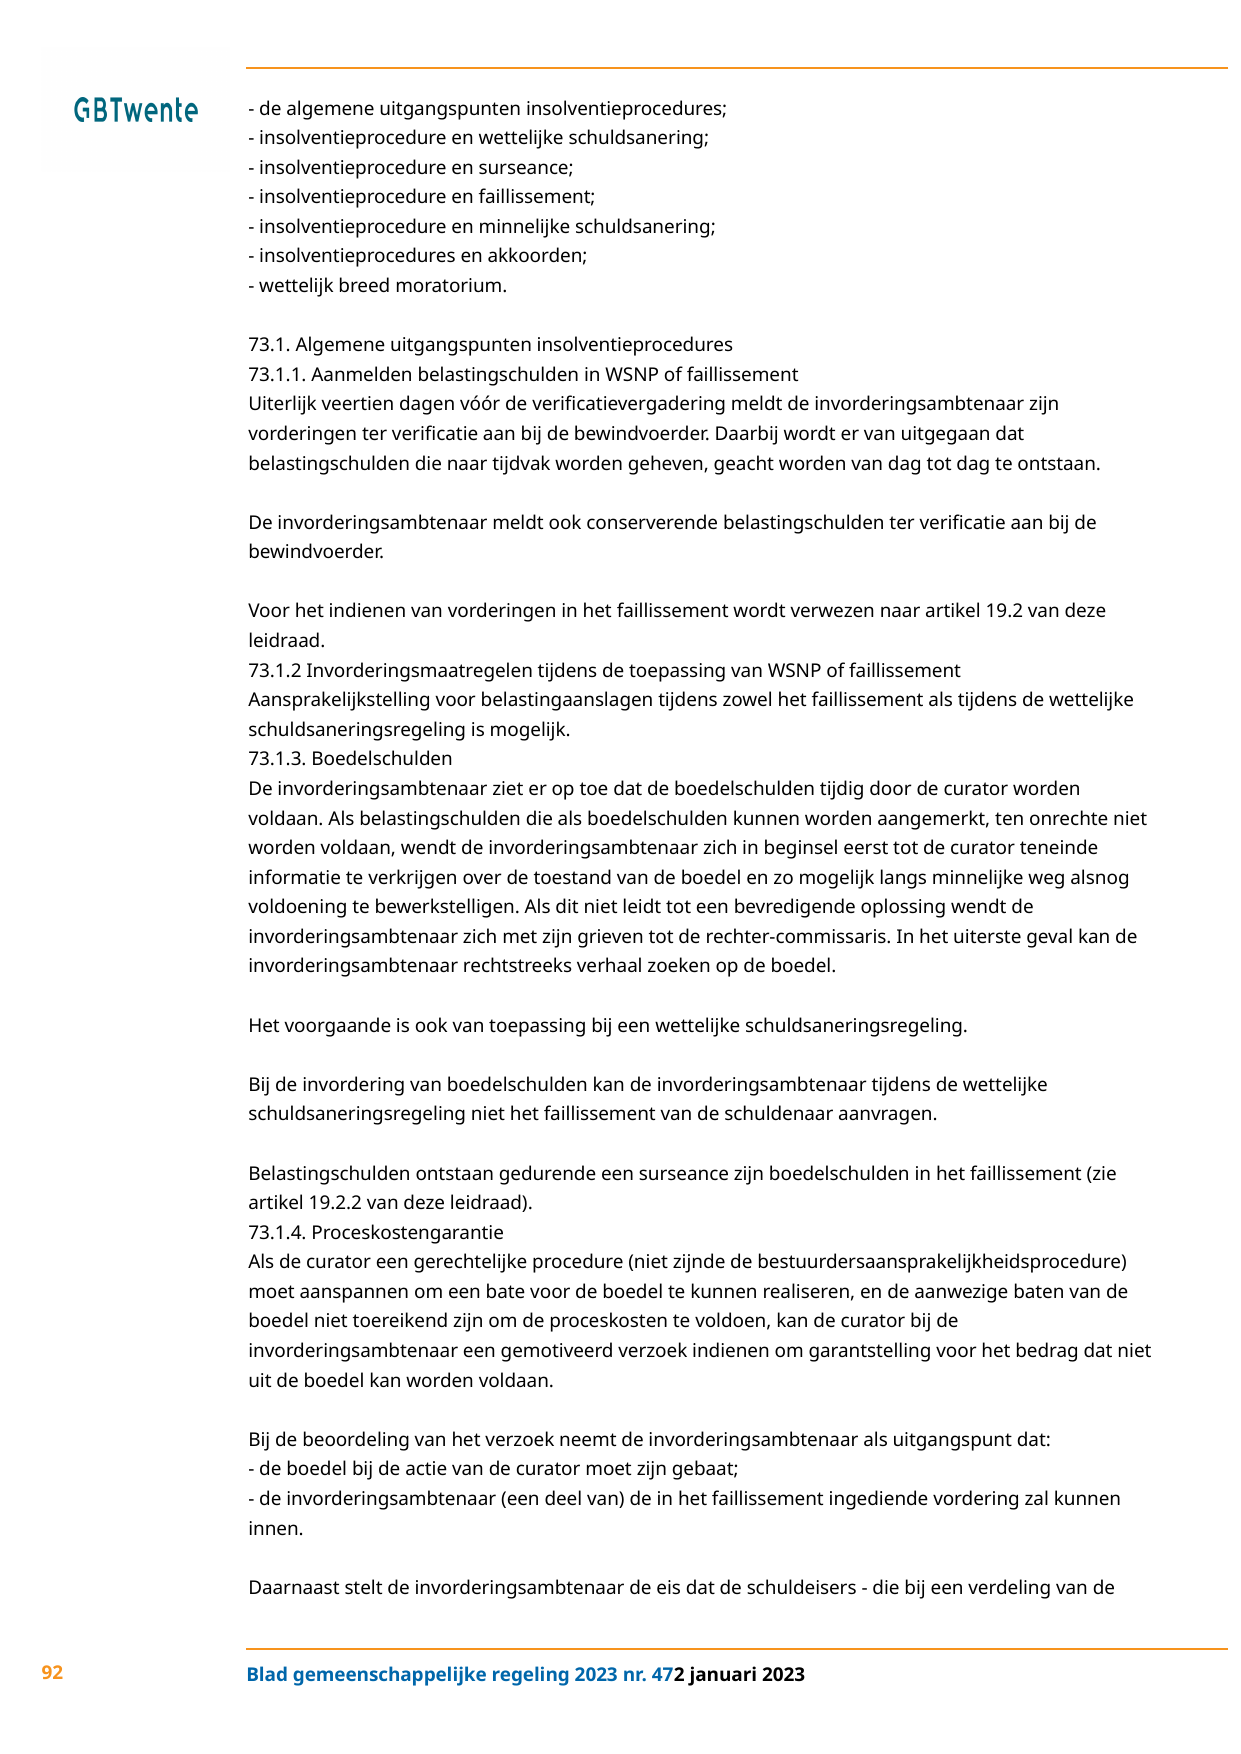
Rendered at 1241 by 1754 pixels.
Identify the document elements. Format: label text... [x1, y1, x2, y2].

text Belastingschulden ontstaan gedurende een surseance zijn boedelschulden in het faillissement (zie artikel 19.2.2 van deze leidraad). [248, 1160, 1152, 1215]
text 73.1.3. Boedelschulden [248, 746, 1152, 771]
text 73.1.4. Proceskostengarantie [248, 1219, 1152, 1245]
text Bij de beoordeling van het verzoek neemt de invorderingsambtenaar als uitgangspunt dat: [248, 1426, 1152, 1452]
text - insolventieprocedure en faillissement; [248, 183, 1152, 209]
text - insolventieprocedure en wettelijke schuldsanering; [248, 124, 1152, 150]
text Daarnaast stelt de invorderingsambtenaar de eis dat de schuldeisers - die bij een verdeling van de [248, 1574, 1152, 1600]
text Uiterlijk veertien dagen vóór de verificatievergadering meldt de invorderingsambtenaar zijn vorderingen ter verificatie aan bij de bewindvoerder. Daarbij wordt er van uitgegaan dat belastingschulden die naar tijdvak worden geheven, geacht worden van dag tot dag te ontstaan. [248, 391, 1152, 476]
text - de boedel bij de actie van de curator moet zijn gebaat; [248, 1456, 1152, 1481]
text - de algemene uitgangspunten insolventieprocedures; [248, 95, 1152, 121]
text - insolventieprocedures en akkoorden; [248, 243, 1152, 268]
picture [41, 47, 231, 172]
text Aansprakelijkstelling voor belastingaanslagen tijdens zowel het faillissement als tijdens de wettelijke schuldsaneringsregeling is mogelijk. [248, 686, 1152, 742]
text De invorderingsambtenaar ziet er op toe dat de boedelschulden tijdig door de curator worden voldaan. Als belastingschulden die als boedelschulden kunnen worden aangemerkt, ten onrechte niet worden voldaan, wendt de invorderingsambtenaar zich in beginsel eerst tot de curator teneinde informatie te verkrijgen over de toestand van de boedel en zo mogelijk langs minnelijke weg alsnog voldoening te bewerkstelligen. Als dit niet leidt tot een bevredigende oplossing wendt de invorderingsambtenaar zich met zijn grieven tot de rechter-commissaris. In het uiterste geval kan de invorderingsambtenaar rechtstreeks verhaal zoeken op de boedel. [248, 775, 1152, 978]
text De invorderingsambtenaar meldt ook conserverende belastingschulden ter verificatie aan bij de bewindvoerder. [248, 509, 1152, 564]
text - insolventieprocedure en surseance; [248, 154, 1152, 180]
text 73.1.1. Aanmelden belastingschulden in WSNP of faillissement [248, 361, 1152, 387]
text - insolventieprocedure en minnelijke schuldsanering; [248, 213, 1152, 239]
text 73.1.2 Invorderingsmaatregelen tijdens de toepassing van WSNP of faillissement [248, 657, 1152, 683]
text 73.1. Algemene uitgangspunten insolventieprocedures [248, 331, 1152, 357]
text Voor het indienen van vorderingen in het faillissement wordt verwezen naar artikel 19.2 van deze leidraad. [248, 598, 1152, 653]
text - wettelijk breed moratorium. [248, 272, 1152, 298]
text - de invorderingsambtenaar (een deel van) de in het faillissement ingediende vordering zal kunnen innen. [248, 1485, 1152, 1541]
text Het voorgaande is ook van toepassing bij een wettelijke schuldsaneringsregeling. [248, 1012, 1152, 1038]
text Als de curator een gerechtelijke procedure (niet zijnde de bestuurdersaansprakelijkheidsprocedure) moet aanspannen om een bate voor de boedel te kunnen realiseren, en de aanwezige baten van de boedel niet toereikend zijn om de proceskosten te voldoen, kan de curator bij de invorderingsambtenaar een gemotiveerd verzoek indienen om garantstelling voor het bedrag dat niet uit de boedel kan worden voldaan. [248, 1248, 1152, 1393]
text Bij de invordering van boedelschulden kan de invorderingsambtenaar tijdens de wettelijke schuldsaneringsregeling niet het faillissement van de schuldenaar aanvragen. [248, 1071, 1152, 1126]
